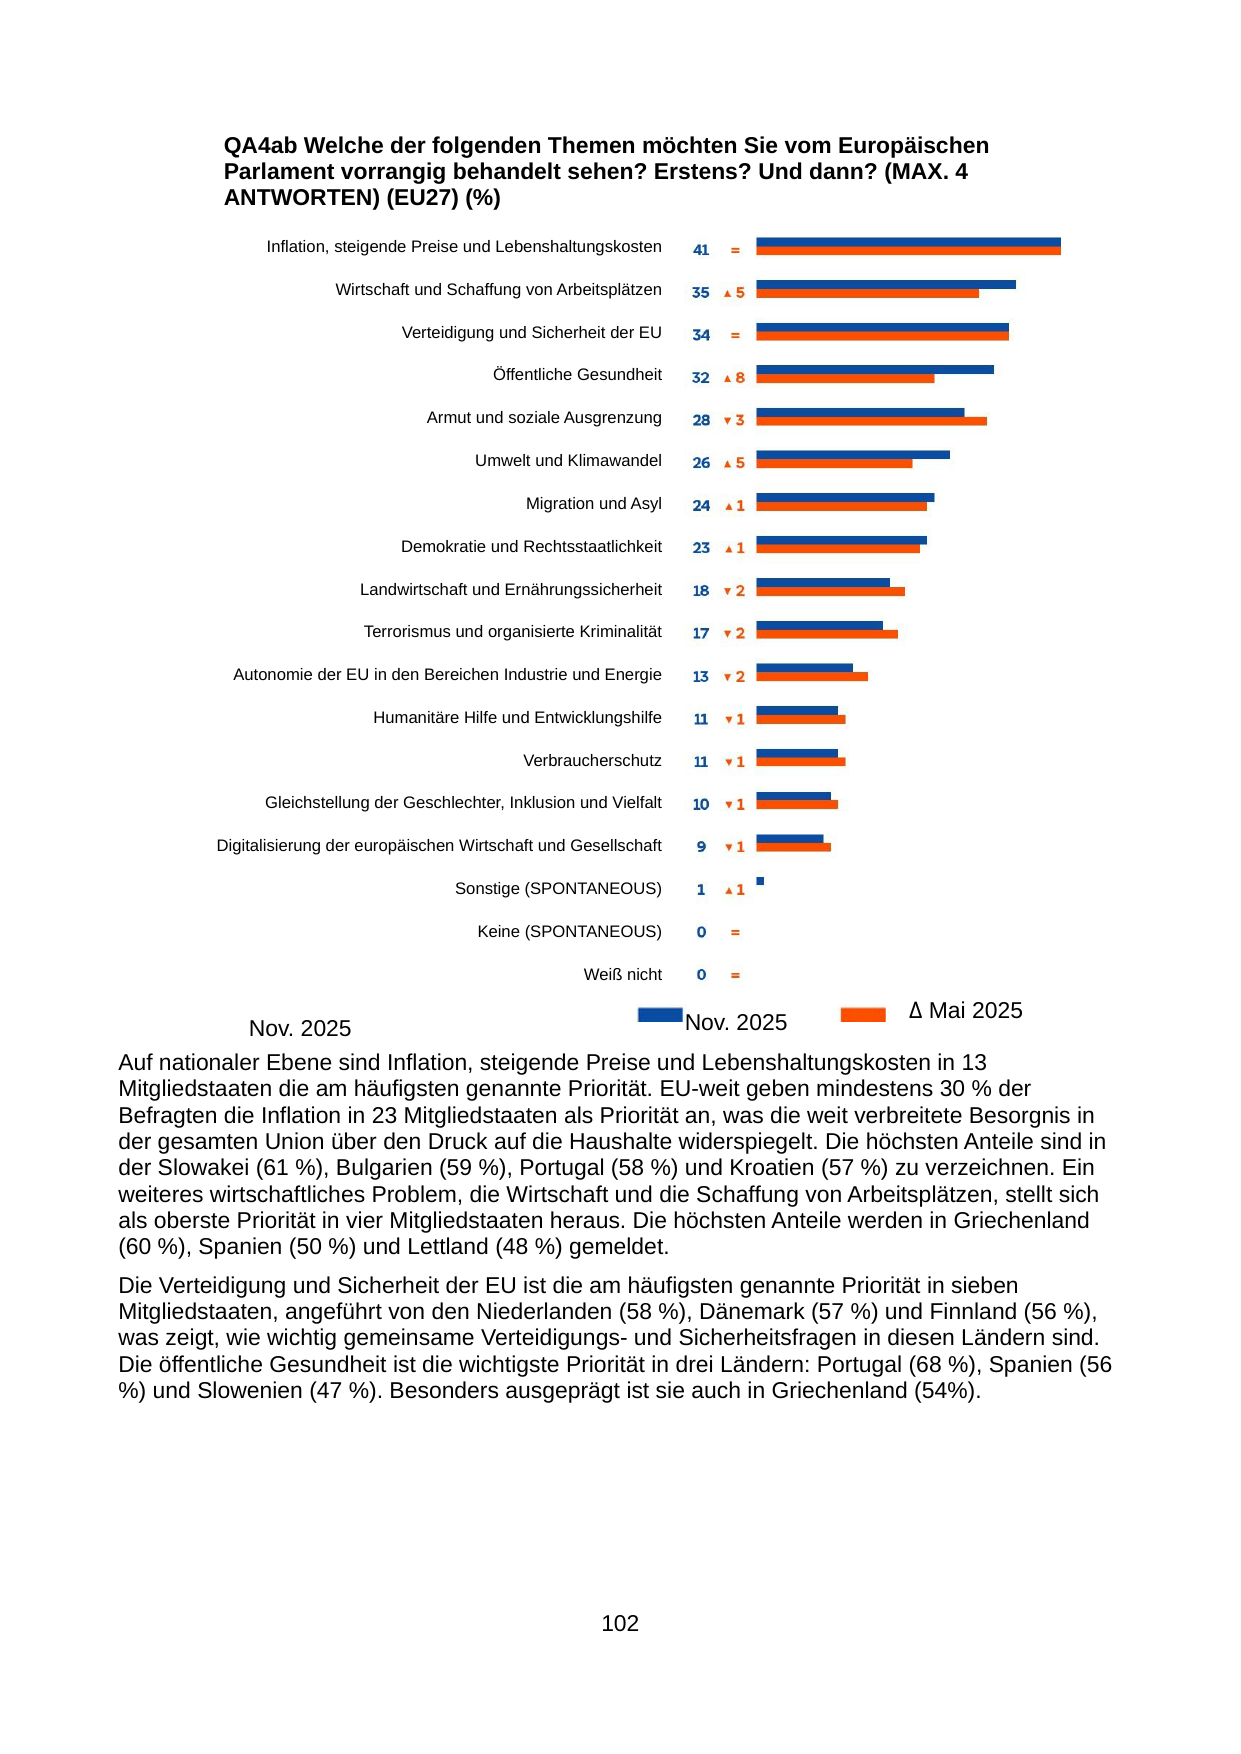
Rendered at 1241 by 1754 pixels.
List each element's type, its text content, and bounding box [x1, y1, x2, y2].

text Die Verteidigung und Sicherheit der EU ist die am häufigsten genannte Priorität in sieben Mitgliedstaaten, angeführt von den Niederlanden (58 %), Dänemark (57 %) und Finnland (56 %), was zeigt, wie wichtig gemeinsame Verteidigungs- und Sicherheitsfragen in diesen Ländern sind. Die öffentliche Gesundheit ist die wichtigste Priorität in drei Ländern: Portugal (68 %), Spanien (56 %) und Slowenien (47 %). Besonders ausgeprägt ist sie auch in Griechenland (54%). [118, 1272, 1122, 1403]
picture [752, 1016, 759, 1022]
text Auf nationaler Ebene sind Inflation, steigende Preise und Lebenshaltungskosten in 13 Mitgliedstaaten die am häufigsten genannte Priorität. EU-weit geben mindestens 30 % der Befragten die Inflation in 23 Mitgliedstaaten als Priorität an, was die weit verbreitete Besorgnis in der gesamten Union über den Druck auf die Haushalte widerspiegelt. Die höchsten Anteile sind in der Slowakei (61 %), Bulgarien (59 %), Portugal (58 %) und Kroatien (57 %) zu verzeichnen. Ein weiteres wirtschaftliches Problem, die Wirtschaft und die Schaffung von Arbeitsplätzen, stellt sich als oberste Priorität in vier Mitgliedstaaten heraus. Die höchsten Anteile werden in Griechenland (60 %), Spanien (50 %) und Lettland (48 %) gemeldet. [118, 124, 1122, 1260]
picture [684, 235, 1090, 987]
picture [623, 1004, 886, 1022]
